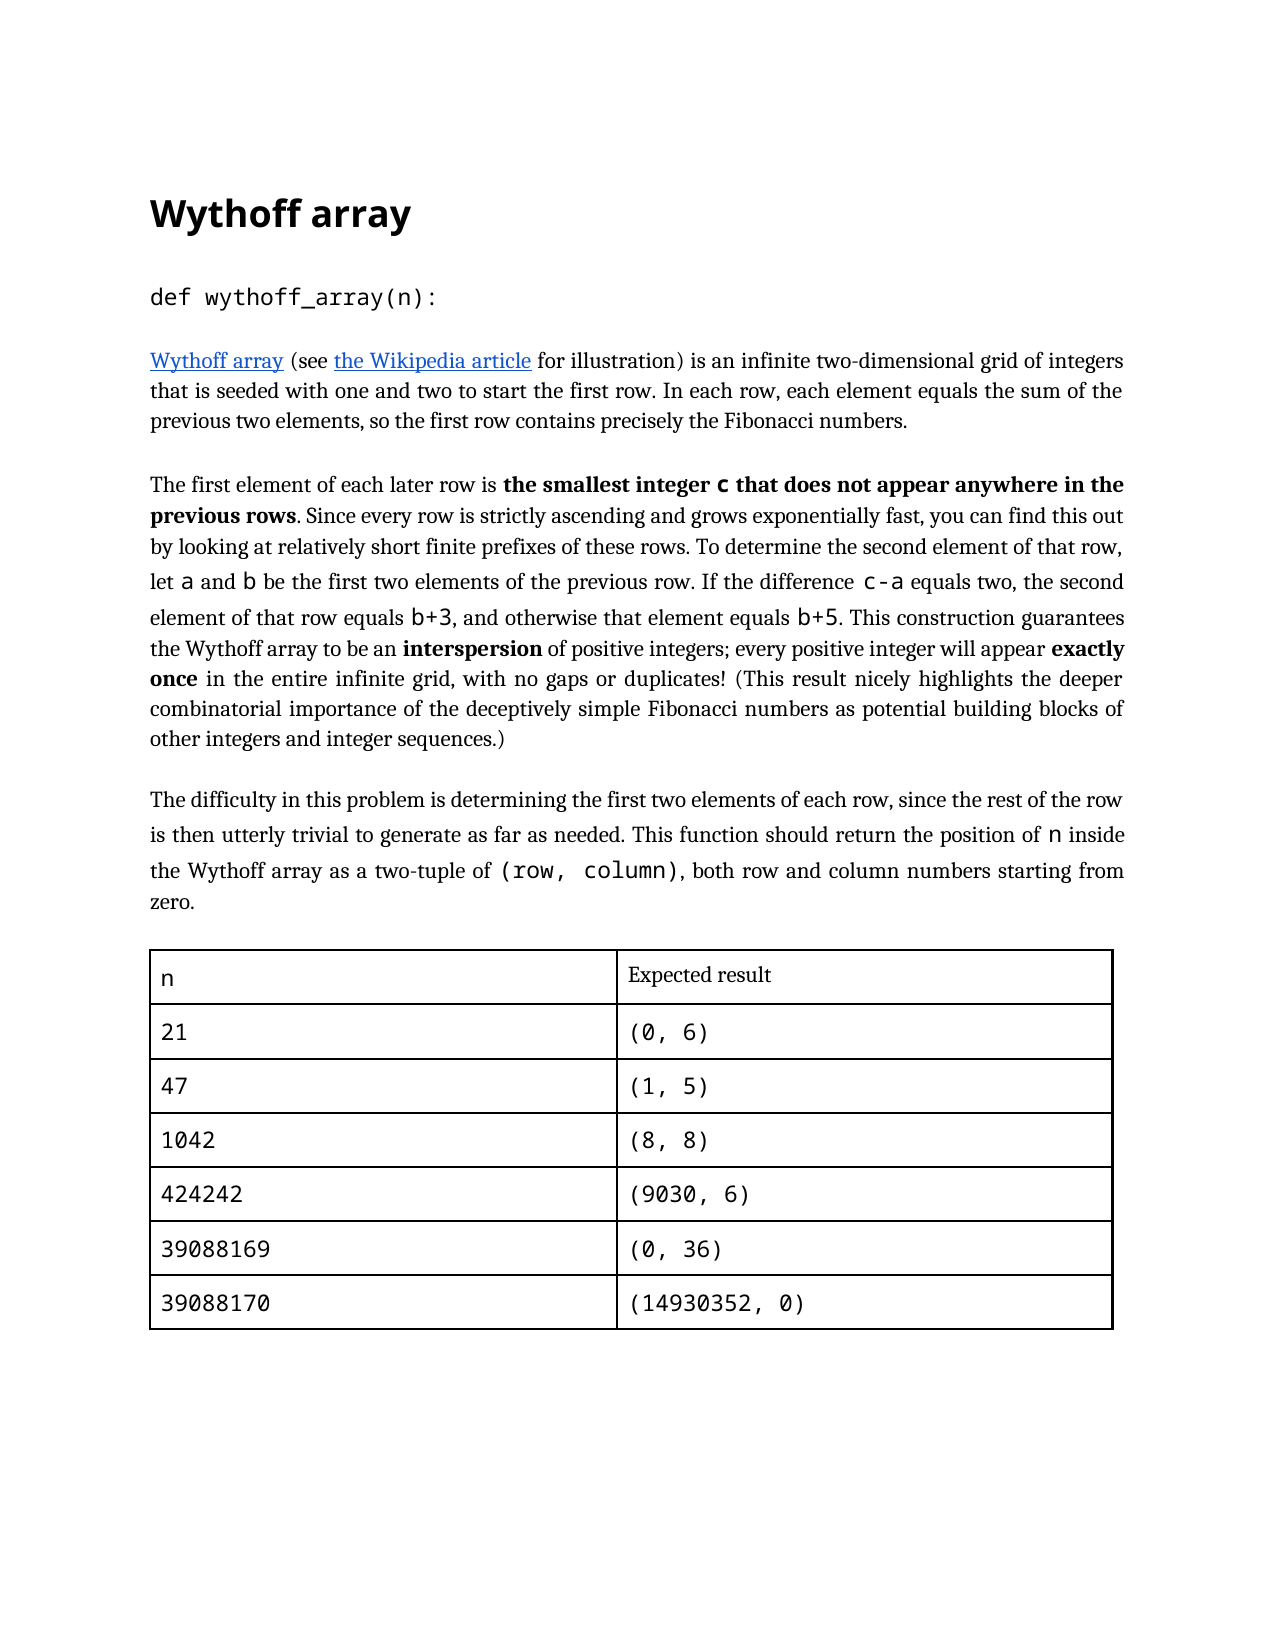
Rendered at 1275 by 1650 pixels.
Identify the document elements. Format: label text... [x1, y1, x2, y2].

table_cell (14930352, 0) [618, 1276, 1111, 1328]
subtitle Wythoff array [150, 187, 1125, 238]
table_cell (0, 6) [618, 1005, 1111, 1057]
table_cell (8, 8) [618, 1114, 1111, 1166]
table_header n [151, 951, 616, 1003]
table_cell 424242 [151, 1168, 616, 1220]
table_header Expected result [618, 951, 1111, 1003]
text The first element of each later row is the smallest integer c that does not appear anywhere in the previous rows. Since every row is strictly ascending and grows exponentially fast, you can find this out by looking at relatively short finite prefixes of these rows. To determine the second element of that row, let a and b be the first two elements of the previous row. If the difference c-a equals two, the second element of that row equals b+3, and otherwise that element equals b+5. This construction guarantees the Wythoff array to be an interspersion of positive integers; every positive integer will appear exactly once in the entire infinite grid, with no gaps or duplicates! (This result nicely highlights the deeper combinatorial importance of the deceptively simple Fibonacci numbers as potential building blocks of other integers and integer sequences.) [150, 468, 1125, 753]
text def wythoff_array(n): [150, 281, 1125, 312]
table_cell (9030, 6) [618, 1168, 1111, 1220]
text Wythoff array (see the Wikipedia article for illustration) is an infinite two-dimensional grid of integers that is seeded with one and two to start the first row. In each row, each element equals the sum of the previous two elements, so the first row contains precisely the Fibonacci numbers. [150, 347, 1125, 434]
table_cell (0, 36) [618, 1222, 1111, 1274]
table_cell 39088169 [151, 1222, 616, 1274]
table_cell (1, 5) [618, 1060, 1111, 1112]
table_cell 47 [151, 1060, 616, 1112]
text The difficulty in this problem is determining the first two elements of each row, since the rest of the row is then utterly trivial to generate as far as needed. This function should return the position of n inside the Wythoff array as a two-tuple of (row, column), both row and column numbers starting from zero. [150, 787, 1125, 915]
table_cell 39088170 [151, 1276, 616, 1328]
table_cell 1042 [151, 1114, 616, 1166]
table_cell 21 [151, 1005, 616, 1057]
